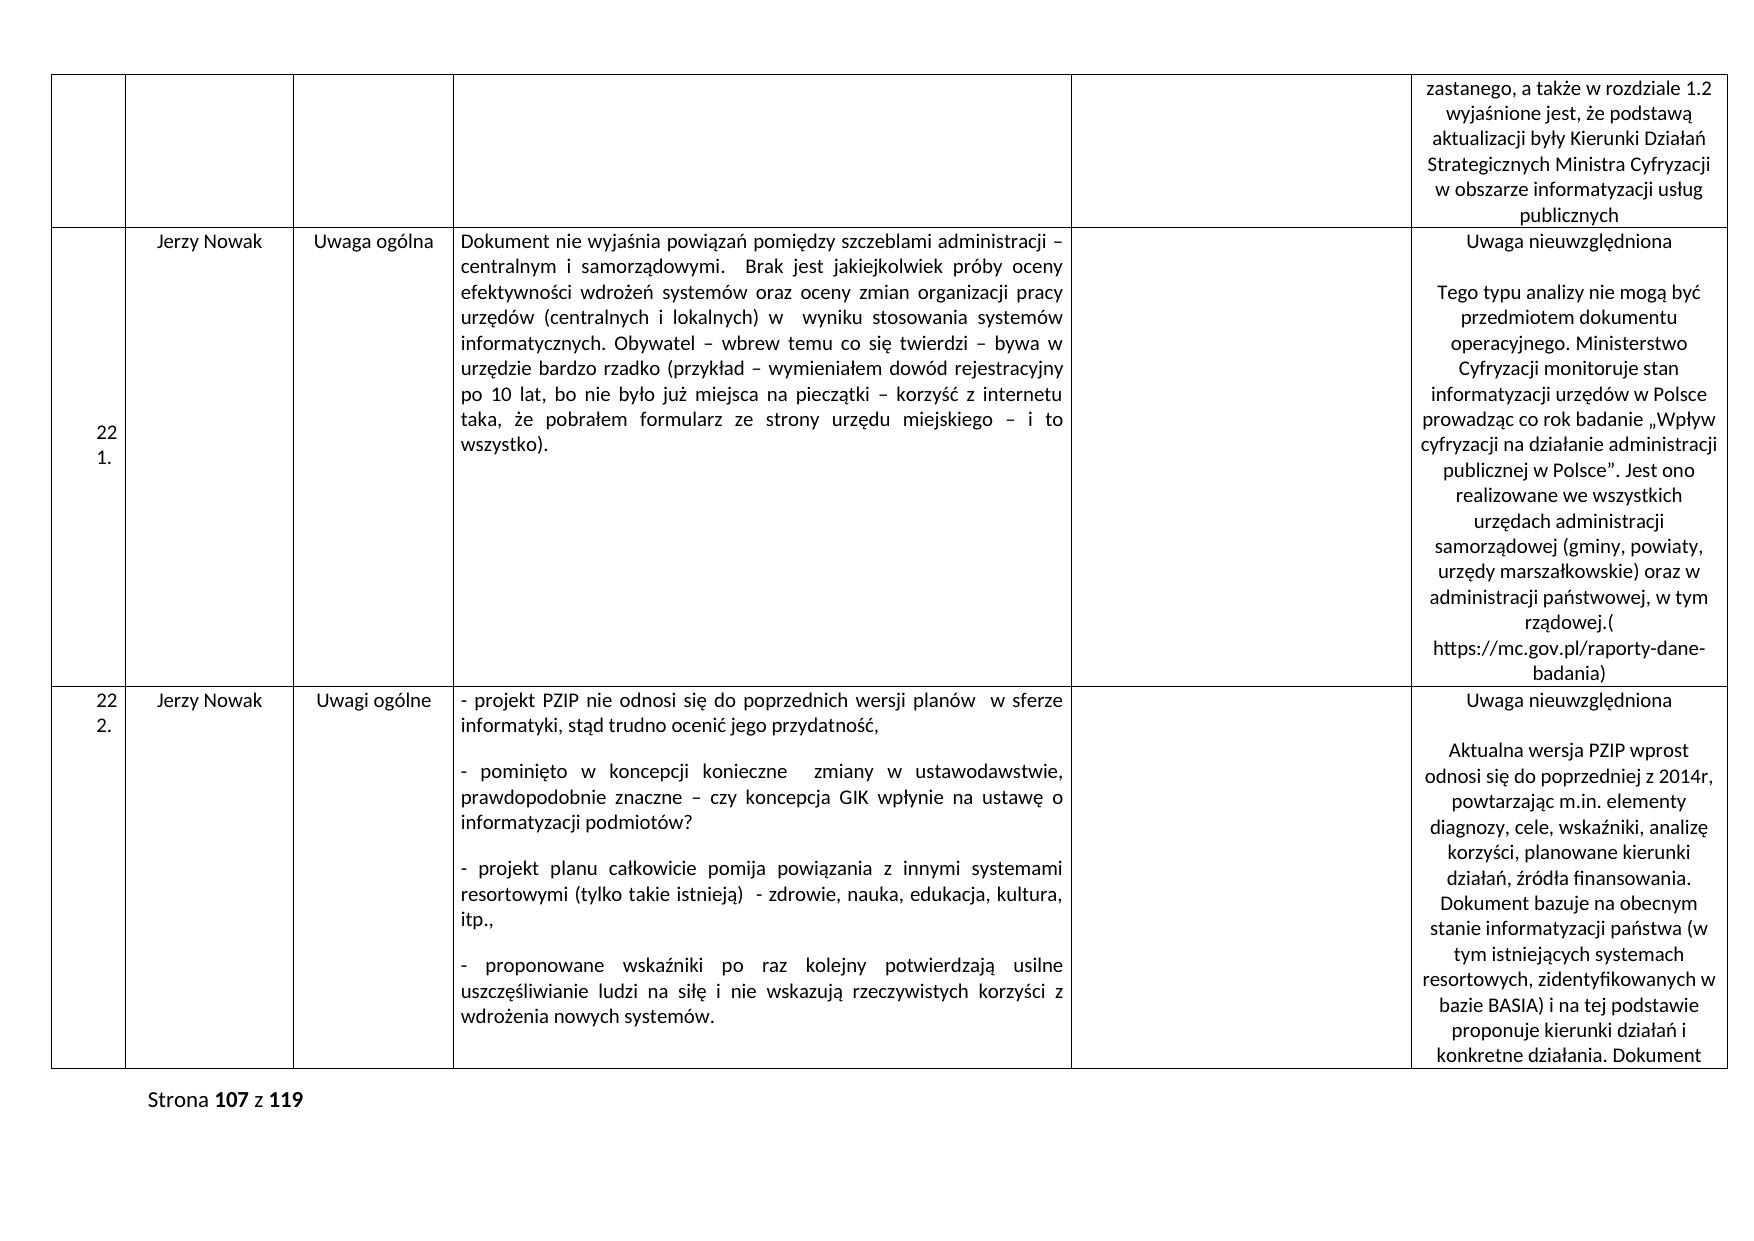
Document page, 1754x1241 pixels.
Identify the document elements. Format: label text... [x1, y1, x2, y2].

table_cell [126, 75, 293, 227]
table_cell [52, 228, 125, 686]
table_cell [52, 75, 125, 227]
table_cell Uwaga nieuwzględniona Tego typu analizy nie mogą być przedmiotem dokumentu operacyjnego. Ministerstwo Cyfryzacji monitoruje stan informatyzacji urzędów w Polsce prowadząc co rok badanie „Wpływ cyfryzacji na działanie administracji publicznej w Polsce”. Jest ono realizowane we wszystkich urzędach administracji samorządowej (gminy, powiaty, urzędy marszałkowskie) oraz w administracji państwowej, w tym rządowej.( https://mc.gov.pl/raporty-dane-badania) [1412, 228, 1727, 686]
table_cell [52, 687, 125, 1068]
table_cell Jerzy Nowak [126, 687, 293, 1068]
table_cell zastanego, a także w rozdziale 1.2 wyjaśnione jest, że podstawą aktualizacji były Kierunki Działań Strategicznych Ministra Cyfryzacji w obszarze informatyzacji usług publicznych [1412, 75, 1727, 227]
table_cell [294, 75, 453, 227]
table_cell [1072, 75, 1411, 227]
table_cell Uwaga ogólna [294, 228, 453, 686]
table_cell [1072, 228, 1411, 686]
table_cell [1072, 687, 1411, 1068]
table_cell Uwagi ogólne [294, 687, 453, 1068]
table_cell Jerzy Nowak [126, 228, 293, 686]
table_cell [454, 75, 1071, 227]
table_cell Dokument nie wyjaśnia powiązań pomiędzy szczeblami administracji – centralnym i samorządowymi. Brak jest jakiejkolwiek próby oceny efektywności wdrożeń systemów oraz oceny zmian organizacji pracy urzędów (centralnych i lokalnych) w wyniku stosowania systemów informatycznych. Obywatel – wbrew temu co się twierdzi – bywa w urzędzie bardzo rzadko (przykład – wymieniałem dowód rejestracyjny po 10 lat, bo nie było już miejsca na pieczątki – korzyść z internetu taka, że pobrałem formularz ze strony urzędu miejskiego – i to wszystko). [454, 228, 1071, 686]
table_cell - projekt PZIP nie odnosi się do poprzednich wersji planów w sferze informatyki, stąd trudno ocenić jego przydatność, - pominięto w koncepcji konieczne zmiany w ustawodawstwie, prawdopodobnie znaczne – czy koncepcja GIK wpłynie na ustawę o informatyzacji podmiotów? - projekt planu całkowicie pomija powiązania z innymi systemami resortowymi (tylko takie istnieją) - zdrowie, nauka, edukacja, kultura, itp., - proponowane wskaźniki po raz kolejny potwierdzają usilne uszczęśliwianie ludzi na siłę i nie wskazują rzeczywistych korzyści z wdrożenia nowych systemów. [454, 687, 1071, 1068]
table_cell Uwaga nieuwzględniona Aktualna wersja PZIP wprost odnosi się do poprzedniej z 2014r, powtarzając m.in. elementy diagnozy, cele, wskaźniki, analizę korzyści, planowane kierunki działań, źródła finansowania. Dokument bazuje na obecnym stanie informatyzacji państwa (w tym istniejących systemach resortowych, zidentyfikowanych w bazie BASIA) i na tej podstawie proponuje kierunki działań i konkretne działania. Dokument [1412, 687, 1727, 1068]
